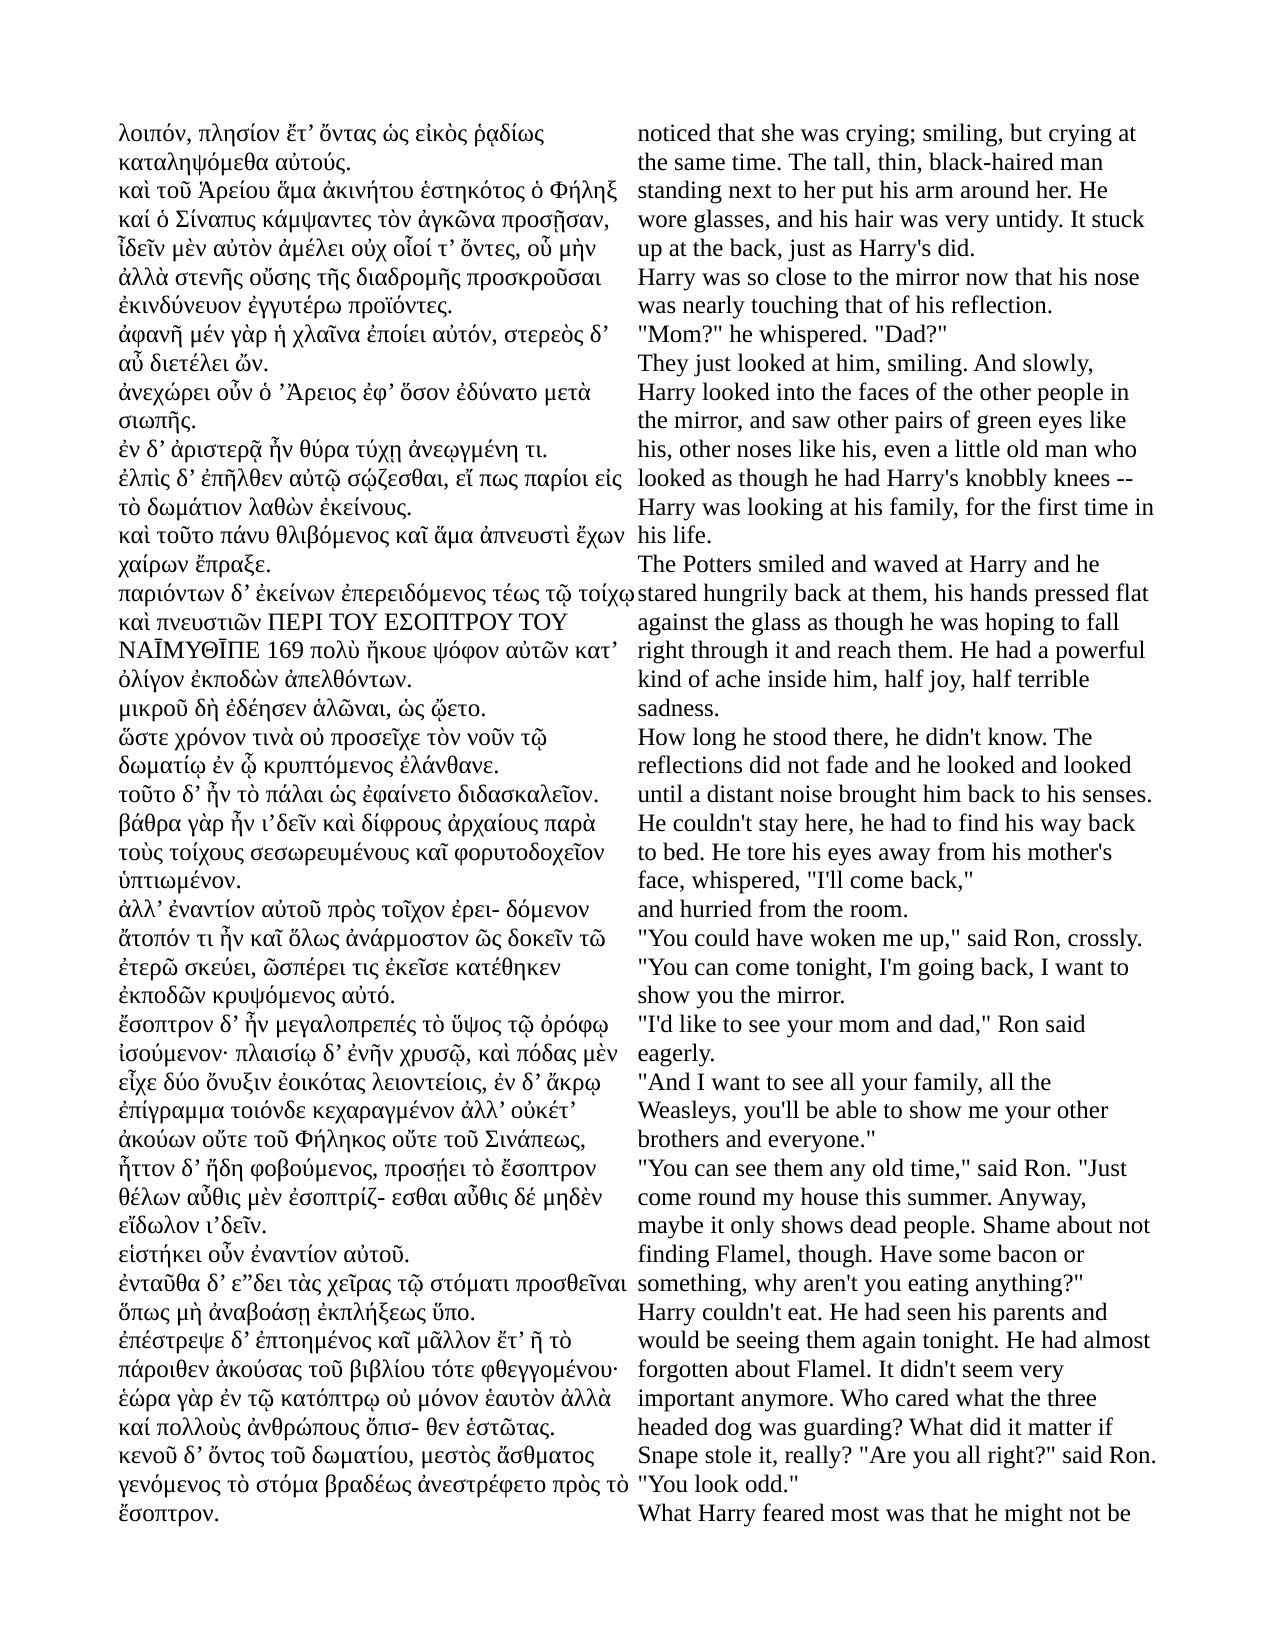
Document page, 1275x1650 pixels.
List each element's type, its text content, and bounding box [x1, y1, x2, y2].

table_cell λοιπόν, πλησίον ἔτ’ ὄντας ὡς εἰκὸς ῥᾳδίως καταληψόμεθα αὐτούς. καὶ τοῦ Ἁρείου ἅμα ἀκινήτου ἑστηκότος ὁ Φήληξ καί ὁ Σίναπυς κάμψαντες τὸν ἀγκῶνα προσῇσαν, ἶδεῖν μὲν αὐτὸν ἀμέλει οὐχ οἷοί τ’ ὄντες, οὗ μὴν ἀλλὰ στενῆς οὔσης τῆς διαδρομῆς προσκροῦσαι ἐκινδύνευον ἐγγυτέρω προϊόντες. ἀφανῆ μέν γὰρ ἡ χλαῖνα ἐποίει αὐτόν, στερεὸς δ’ αὖ διετέλει ὤν. ἀνεχώρει οὖν ὁ ’Ἀρειος ἐφ’ ὅσον ἐδύνατο μετὰ σιωπῆς. ἐν δ’ ἀριστερᾷ ἦν θύρα τύχῃ ἀνεῳγμένη τι. ἐλπὶς δ’ ἐπῆλθεν αὐτῷ σῴζεσθαι, εἴ πως παρίοι εἰς τὸ δωμάτιον λαθὼν ἐκείνους. καὶ τοῦτο πάνυ θλιβόμενος καῖ ἅμα ἀπνευστὶ ἔχων χαίρων ἔπραξε. παριόντων δ’ ἐκείνων ἐπερειδόμενος τέως τῷ τοίχῳ καὶ πνευστιῶν ΠΕΡΙ ΤΟΥ ΕΣΟΠΤΡΟΥ ΤΟΥ ΝΑῙΜΥΘῙΠΕ 169 πολὺ ἤκουε ψόφον αὐτῶν κατ’ ὀλίγον ἐκποδὼν ἀπελθόντων. μικροῦ δὴ ἐδέησεν ἁλῶναι, ὡς ᾤετο. ὥστε χρόνον τινὰ οὐ προσεῖχε τὸν νοῦν τῷ δωματίῳ ἐν ᾧ κρυπτόμενος ἐλάνθανε. τοῦτο δ’ ἦν τὸ πάλαι ὡς ἐφαίνετο διδασκαλεῖον. βάθρα γὰρ ἦν ι’δεῖν καὶ δίφρους ἀρχαίους παρὰ τοὺς τοίχους σεσωρευμένους καῖ φορυτοδοχεῖον ὑπτιωμένον. ἀλλ’ ἐναντίον αὐτοῦ πρὸς τοῖχον ἐρει- δόμενον ἄτοπόν τι ἦν καῖ ὅλως ἀνάρμοστον ῶς δοκεῖν τῶ ἐτερῶ σκεύει, ῶσπέρει τις ἐκεῖσε κατέθηκεν ἐκποδῶν κρυψόμενος αὐτό. ἔσοπτρον δ’ ἦν μεγαλοπρεπές τὸ ὕψος τῷ ὀρόφῳ ἰσούμενον· πλαισίῳ δ’ ἐνῆν χρυσῷ, καὶ πόδας μὲν εἶχε δύο ὄνυξιν ἐοικότας λειοντείοις, ἐν δ’ ἄκρῳ ἐπίγραμμα τοιόνδε κεχαραγμένον ἀλλ’ οὐκέτ’ ἀκούων οὔτε τοῦ Φήληκος οὔτε τοῦ Σινάπεως, ἧττον δ’ ἤδη φοβούμενος, προσῄει τὸ ἔσοπτρον θέλων αὖθις μὲν ἐσοπτρίζ- εσθαι αὖθις δέ μηδὲν εἴδωλον ι’δεῖν. εἱστήκει οὖν ἐναντίον αὐτοῦ. ἐνταῦθα δ’ ε”δει τὰς χεῖρας τῷ στόματι προσθεῖναι ὅπως μὴ ἀναβοάσῃ ἐκπλήξεως ὕπο. ἐπέστρεψε δ’ ἐπτοημένος καῖ μᾶλλον ἔτ’ ῆ τὸ πάροιθεν ἀκούσας τοῦ βιβλίου τότε φθεγγομένου· ἑώρα γὰρ ἐν τῷ κατόπτρῳ οὐ μόνον ἑαυτὸν ἀλλὰ καί πολλοὺς ἀνθρώπους ὄπισ- θεν ἑστῶτας. κενοῦ δ’ ὄντος τοῦ δωματίου, μεστὸς ἄσθματος γενόμενος τὸ στόμα βραδέως ἀνεστρέφετο πρὸς τὸ ἔσοπτρον. [118, 118, 637, 1527]
table_cell noticed that she was crying; smiling, but crying at the same time. The tall, thin, black-haired man standing next to her put his arm around her. He wore glasses, and his hair was very untidy. It stuck up at the back, just as Harry's did. Harry was so close to the mirror now that his nose was nearly touching that of his reflection. "Mom?" he whispered. "Dad?" They just looked at him, smiling. And slowly, Harry looked into the faces of the other people in the mirror, and saw other pairs of green eyes like his, other noses like his, even a little old man who looked as though he had Harry's knobbly knees -- Harry was looking at his family, for the first time in his life. The Potters smiled and waved at Harry and he stared hungrily back at them, his hands pressed flat against the glass as though he was hoping to fall right through it and reach them. He had a powerful kind of ache inside him, half joy, half terrible sadness. How long he stood there, he didn't know. The reflections did not fade and he looked and looked until a distant noise brought him back to his senses. He couldn't stay here, he had to find his way back to bed. He tore his eyes away from his mother's face, whispered, "I'll come back," and hurried from the room. "You could have woken me up," said Ron, crossly. "You can come tonight, I'm going back, I want to show you the mirror. "I'd like to see your mom and dad," Ron said eagerly. "And I want to see all your family, all the Weasleys, you'll be able to show me your other brothers and everyone." "You can see them any old time," said Ron. "Just come round my house this summer. Anyway, maybe it only shows dead people. Shame about not finding Flamel, though. Have some bacon or something, why aren't you eating anything?" Harry couldn't eat. He had seen his parents and would be seeing them again tonight. He had almost forgotten about Flamel. It didn't seem very important anymore. Who cared what the three headed dog was guarding? What did it matter if Snape stole it, really? "Are you all right?" said Ron. "You look odd." What Harry feared most was that he might not be [637, 118, 1157, 1527]
